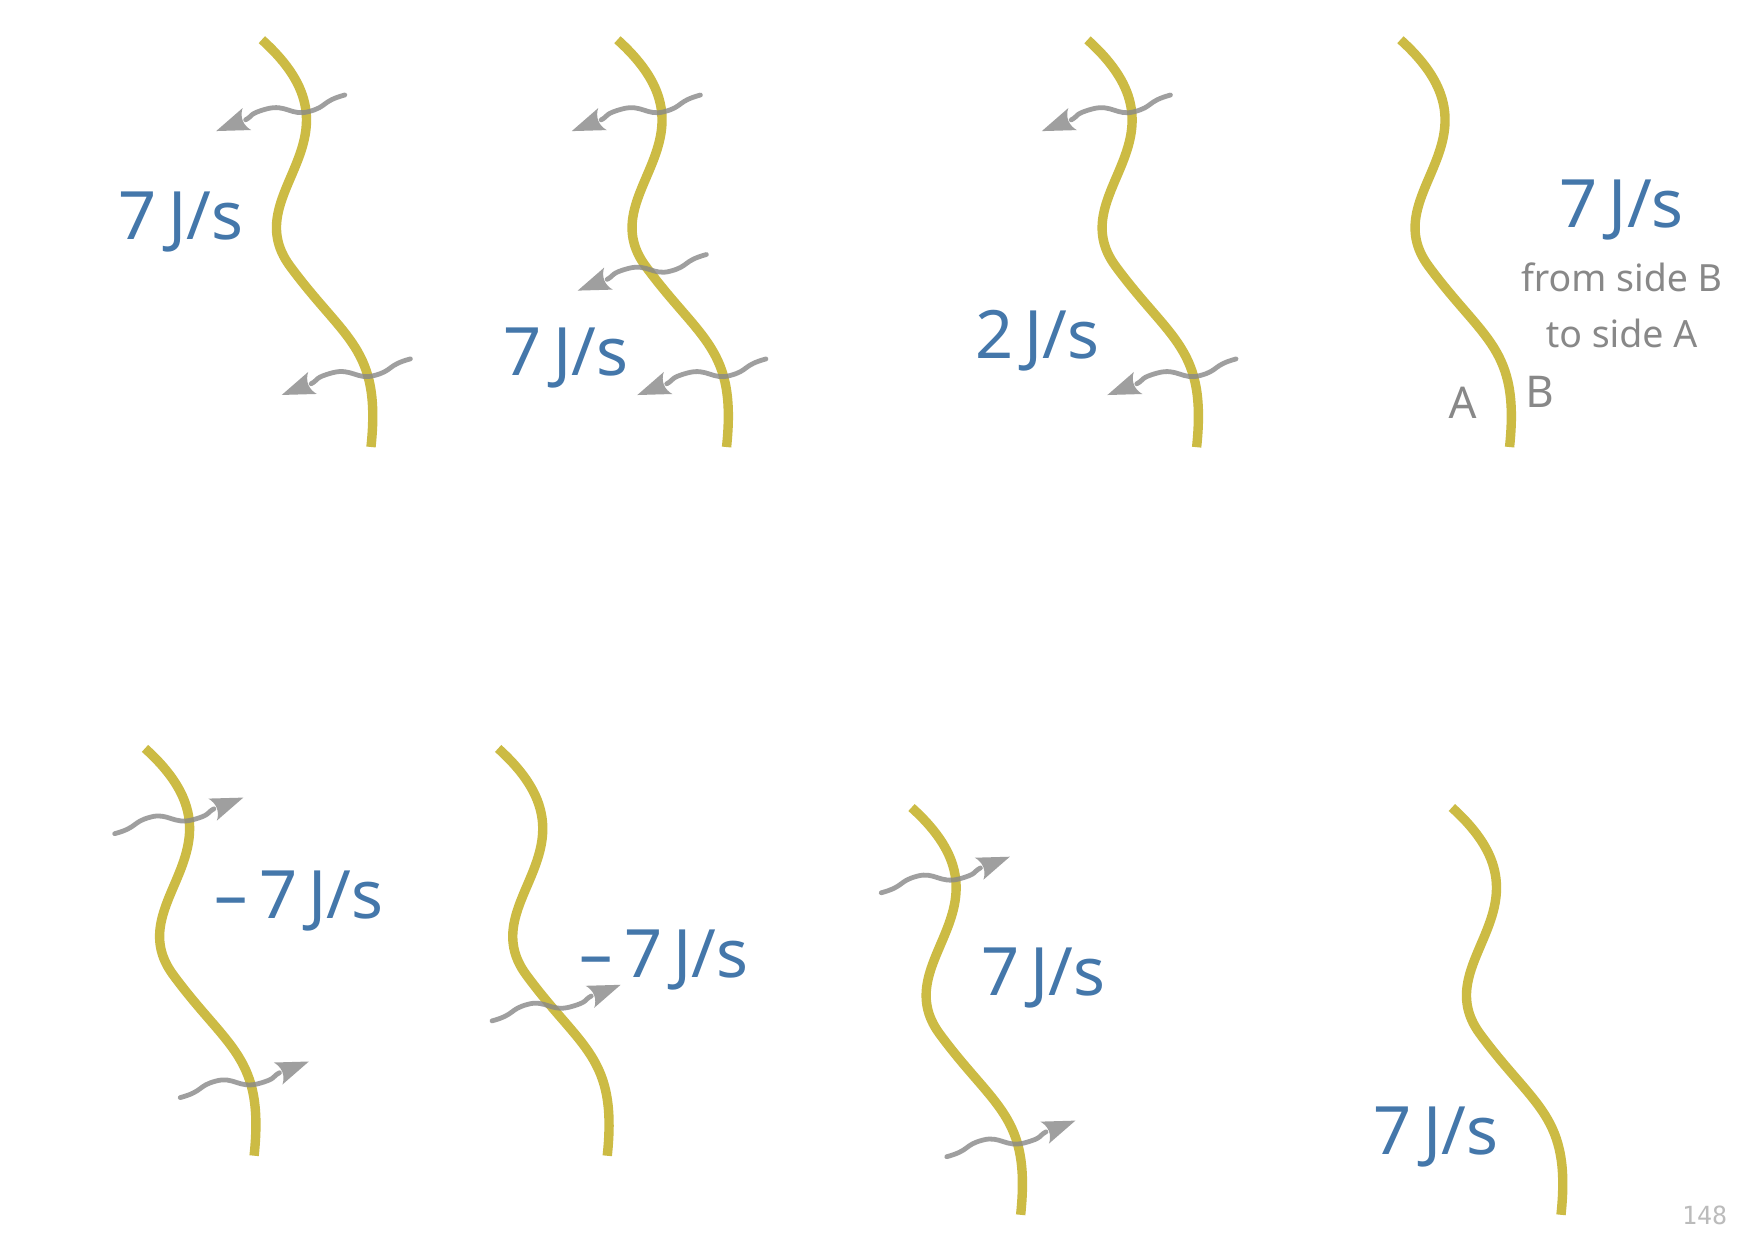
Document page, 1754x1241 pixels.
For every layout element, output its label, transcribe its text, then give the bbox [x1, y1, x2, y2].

text_box A [1433, 358, 1498, 422]
text_box 7 J/s from side B to side A [1506, 139, 1727, 311]
text_box – 7 J/s [199, 830, 404, 919]
text_box 2 J/s [960, 270, 1123, 359]
text_box – 7 J/s [564, 889, 769, 979]
text_box 7 J/s [489, 287, 652, 376]
text_box 7 J/s [104, 151, 267, 240]
text_box 7 J/s [1359, 1066, 1522, 1156]
text_box 7 J/s [966, 907, 1129, 996]
text_box B [1510, 347, 1567, 411]
